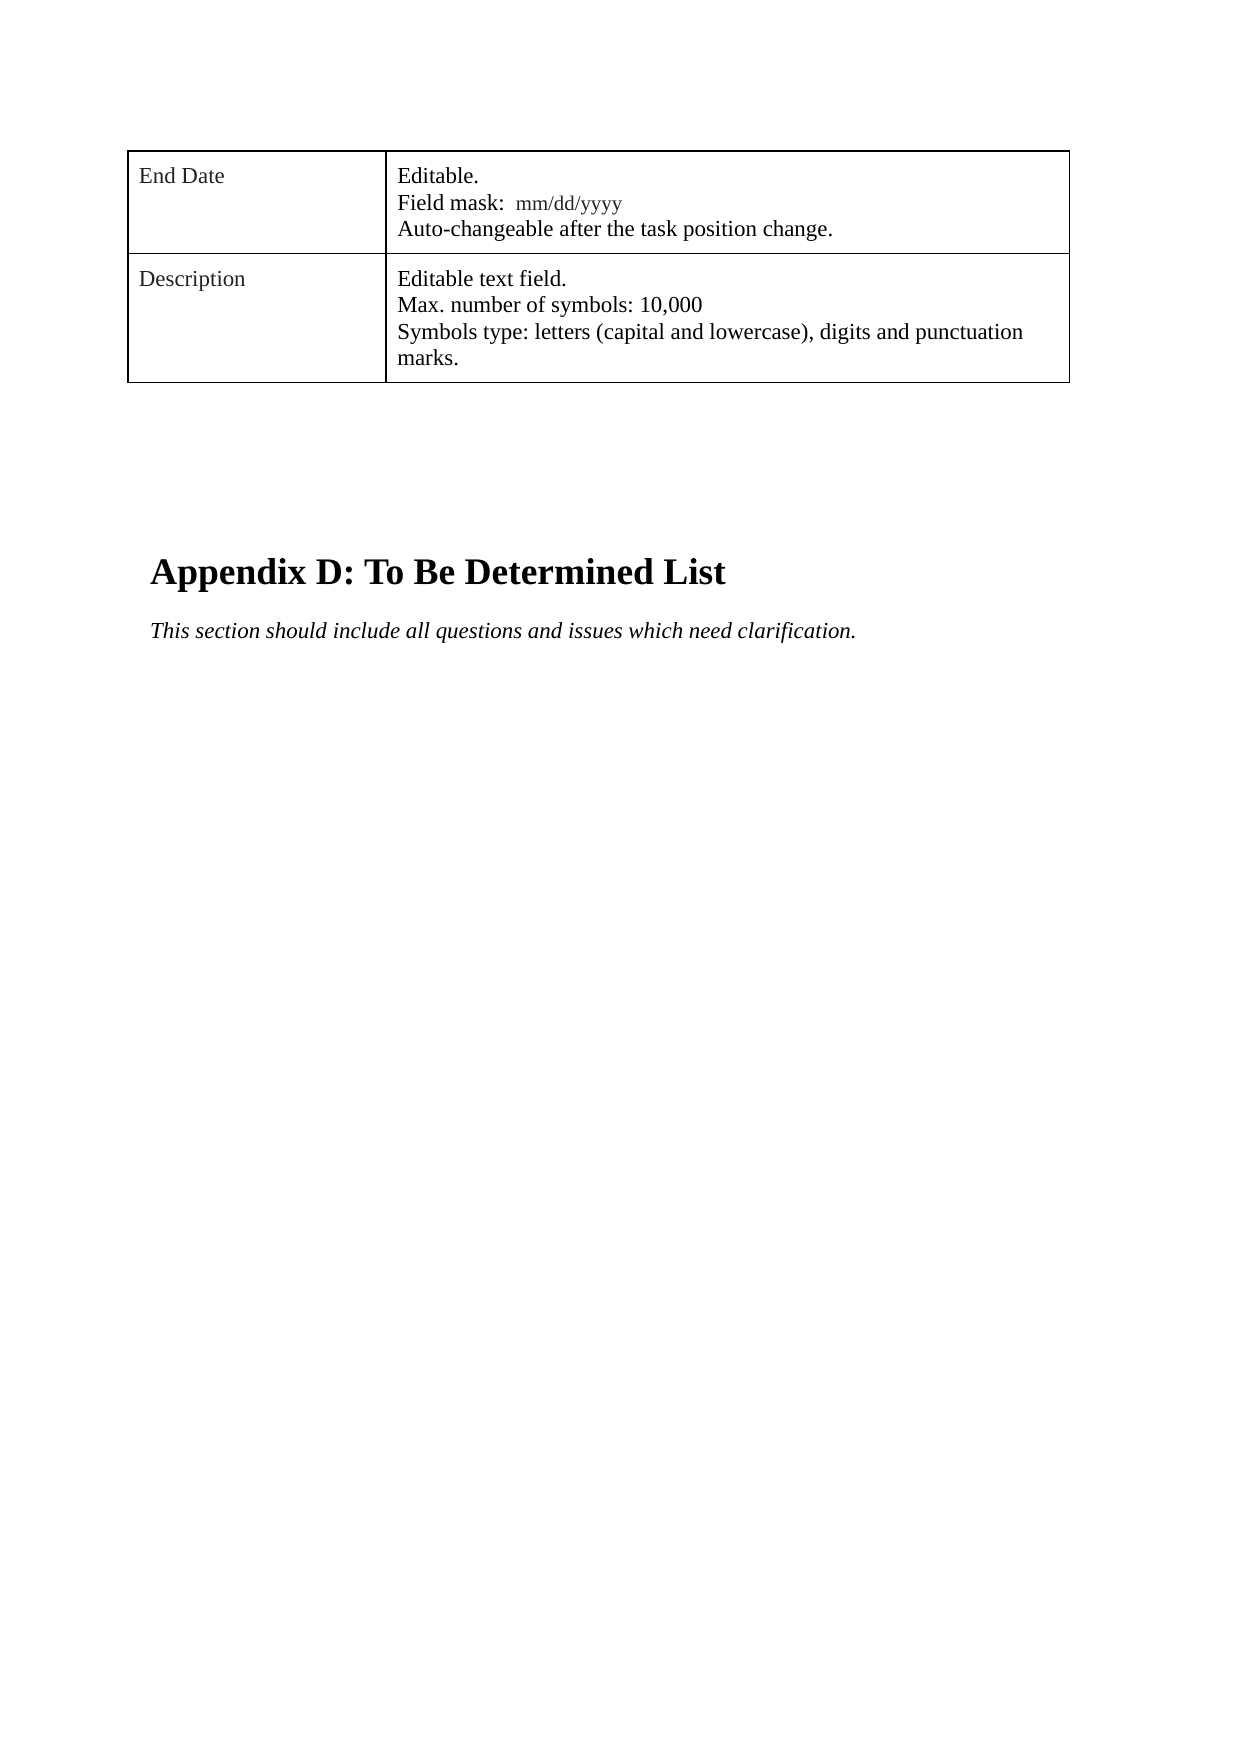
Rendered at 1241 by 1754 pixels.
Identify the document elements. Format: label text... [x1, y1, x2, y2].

table_cell Editable text field. Max. number of symbols: 10,000 Symbols type: letters (capital and lowercase), digits and punctuation marks. [387, 254, 1069, 381]
text This section should include all questions and issues which need clarification. [150, 618, 1090, 644]
table_cell Description [129, 254, 385, 381]
table_cell Editable. Field mask: mm/dd/yyyy Auto-changeable after the task position change. [387, 152, 1069, 252]
text Appendix D: To Be Determined List [150, 549, 1090, 593]
table_cell End Date [129, 152, 385, 252]
